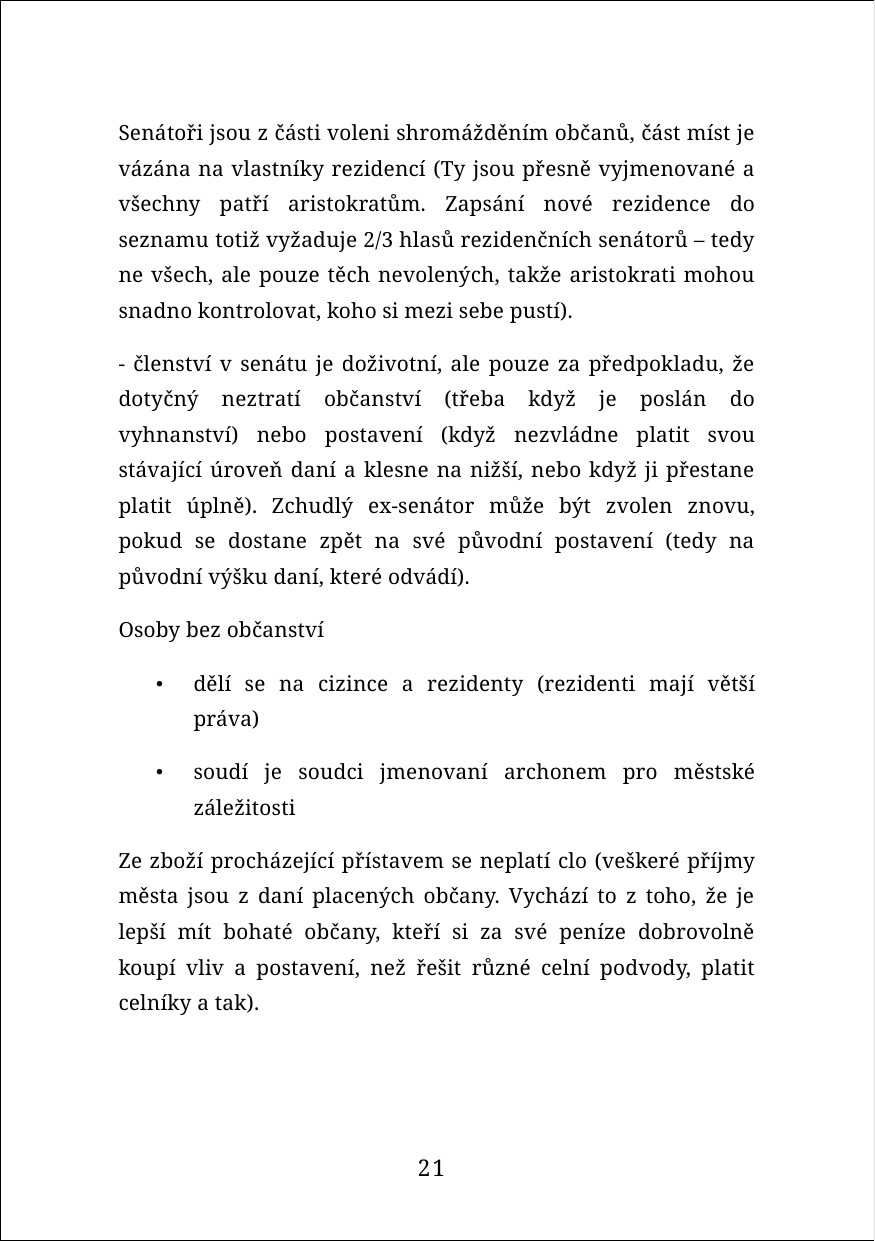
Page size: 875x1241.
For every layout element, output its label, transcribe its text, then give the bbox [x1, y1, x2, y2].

text Ze zboží procházející přístavem se neplatí clo (veškeré příjmy města jsou z daní placených občany. Vychází to z toho, že je lepší mít bohaté občany, kteří si za své peníze dobrovolně koupí vliv a postavení, než řešit různé celní podvody, platit celníky a tak). [118, 846, 756, 1017]
list dělí se na cizince a rezidenty (rezidenti mají větší práva) [156, 669, 756, 733]
text - členství v senátu je doživotní, ale pouze za předpokladu, že dotyčný neztratí občanství (třeba když je poslán do vyhnanství) nebo postavení (když nezvládne platit svou stávající úroveň daní a klesne na nižší, nebo když ji přestane platit úplně). Zchudlý ex-senátor může být zvolen znovu, pokud se dostane zpět na své původní postavení (tedy na původní výšku daní, které odvádí). [118, 349, 756, 591]
list soudí je soudci jmenovaní archonem pro městské záležitosti [156, 757, 756, 821]
text Senátoři jsou z části voleni shromážděním občanů, část míst je vázána na vlastníky rezidencí (Ty jsou přesně vyjmenované a všechny patří aristokratům. Zapsání nové rezidence do seznamu totiž vyžaduje 2/3 hlasů rezidenčních senátorů – tedy ne všech, ale pouze těch nevolených, takže aristokrati mohou snadno kontrolovat, koho si mezi sebe pustí). [118, 118, 756, 324]
text Osoby bez občanství [118, 615, 756, 644]
